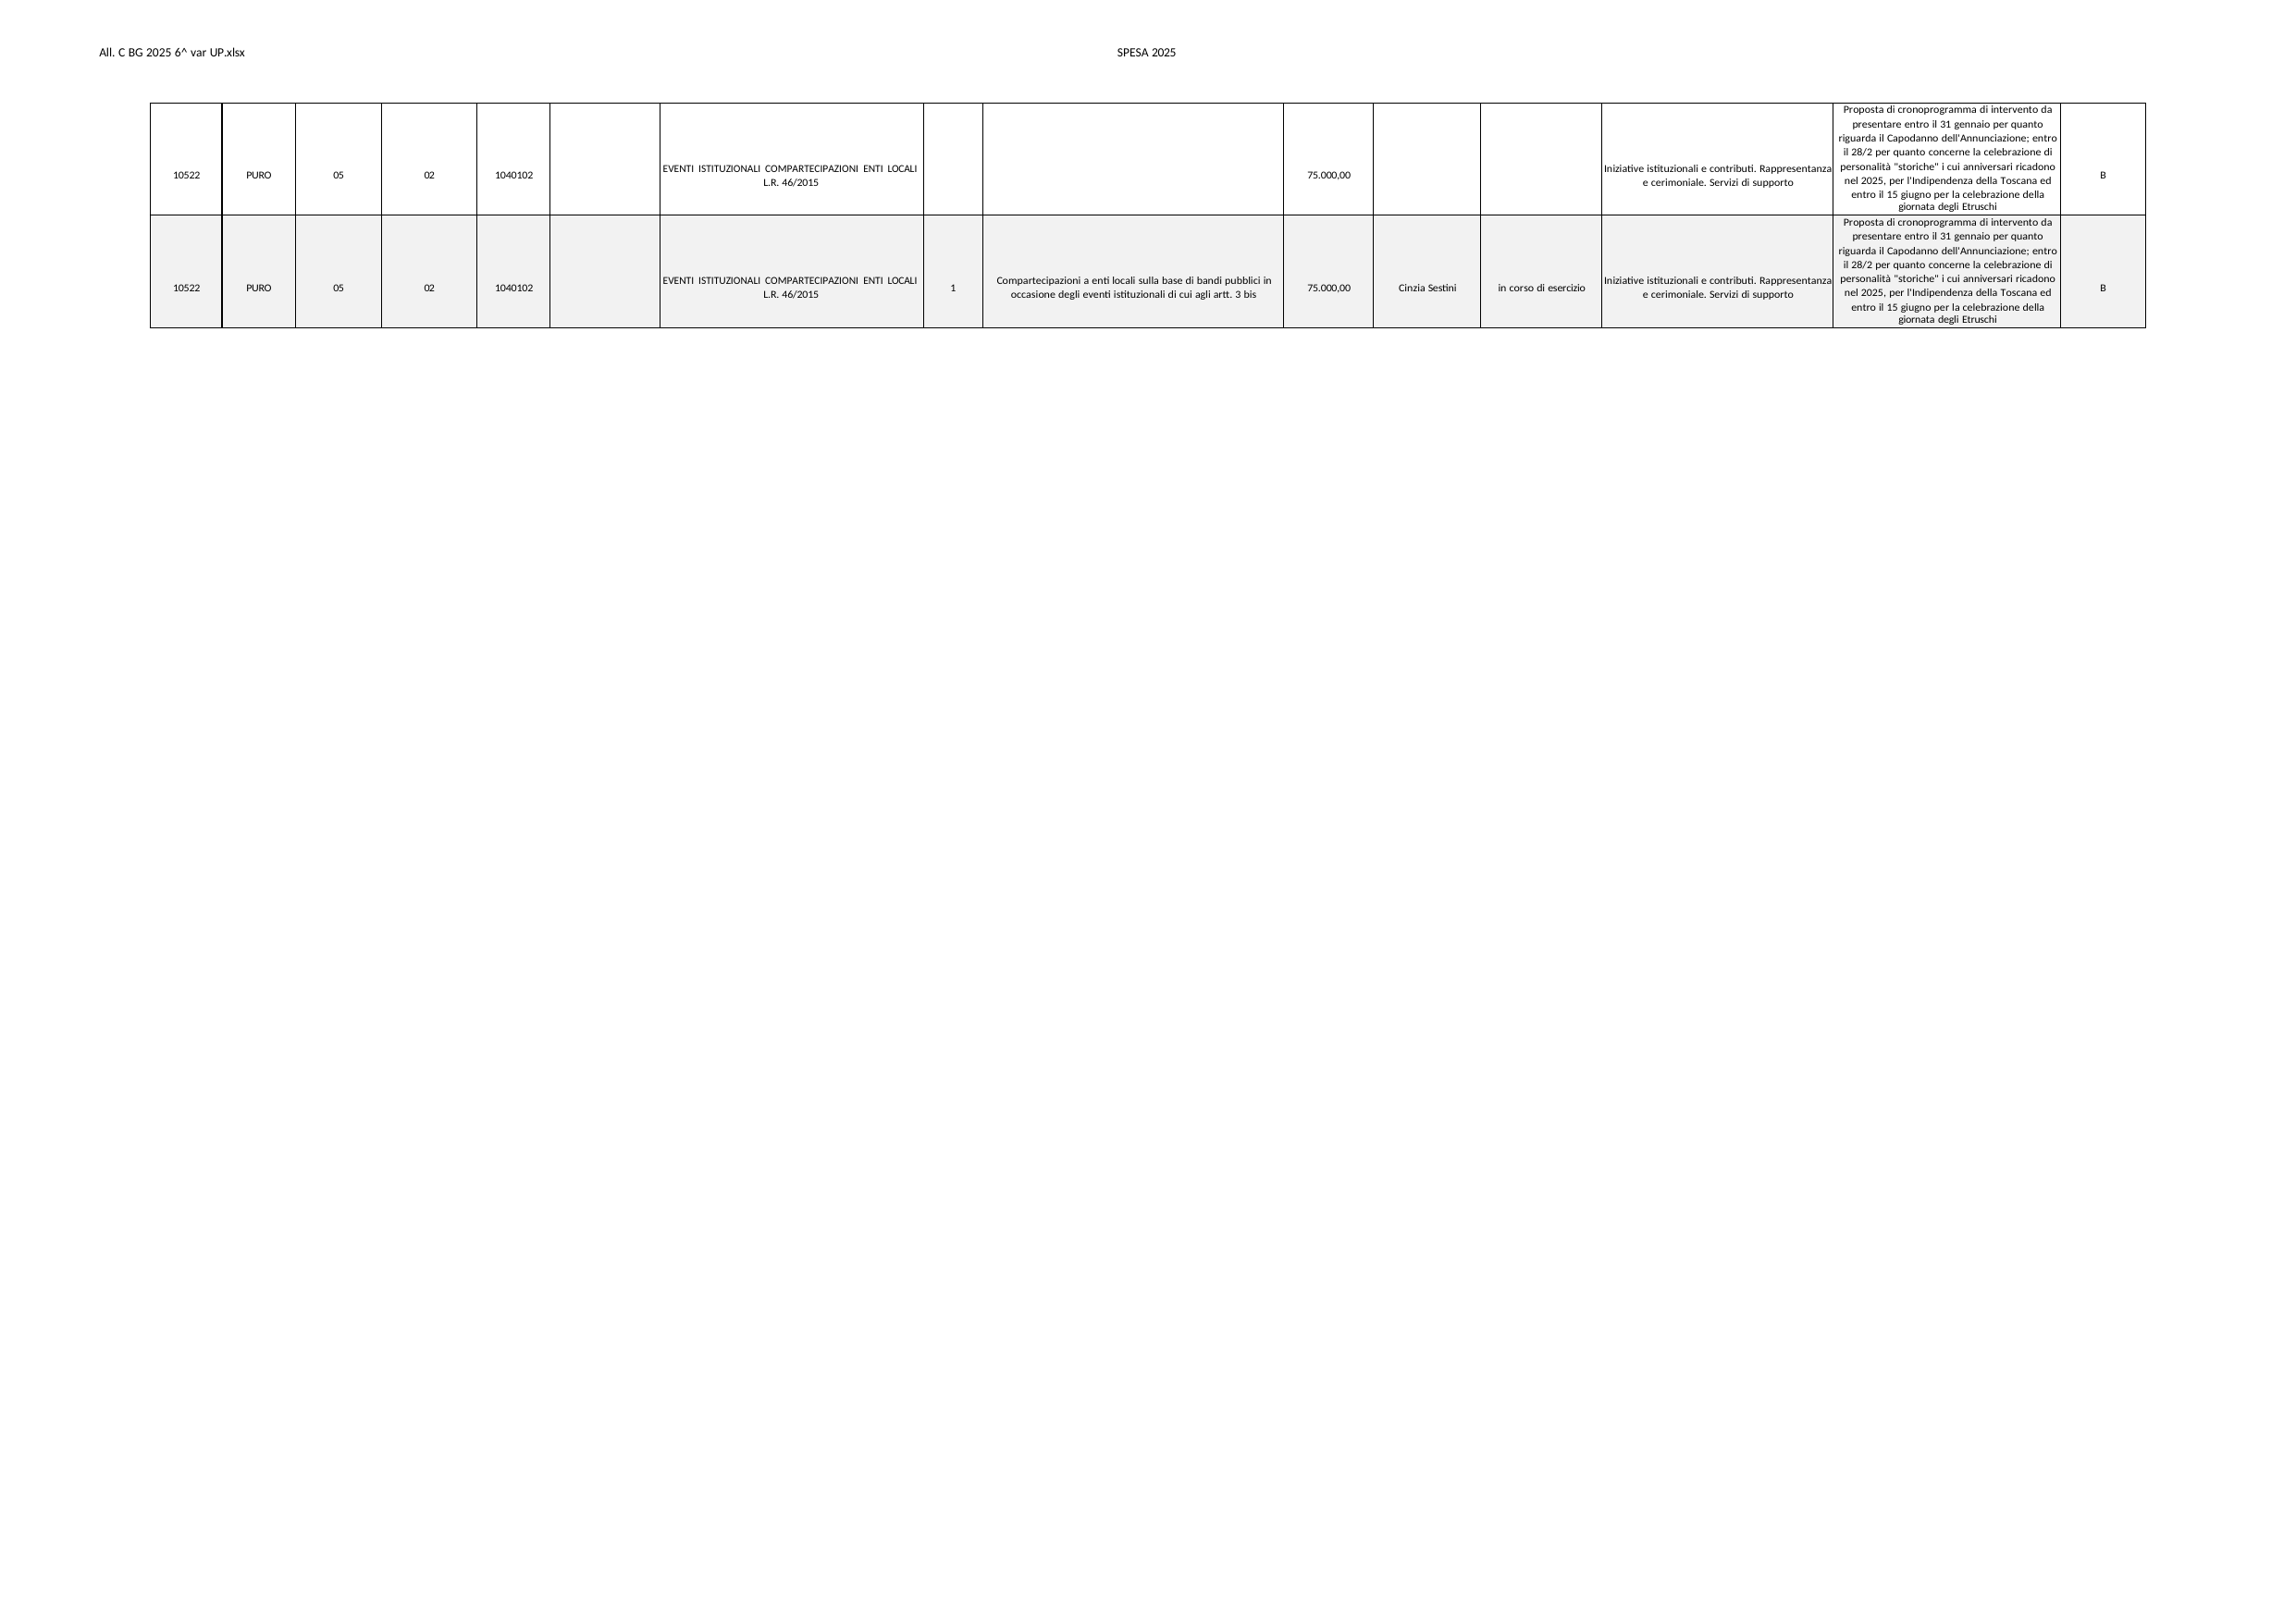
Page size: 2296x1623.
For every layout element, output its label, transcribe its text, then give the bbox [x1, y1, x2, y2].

table_cell Compartecipazioni a enti locali sulla base di bandi pubblici in occasione degli eventi istituzionali di cui agli artt. 3 bis [983, 215, 1283, 326]
table_cell PURO [223, 104, 295, 215]
table_cell Iniziative istituzionali e contributi. Rappresentanza e cerimoniale. Servizi di supporto [1602, 104, 1833, 215]
table_cell 75.000,00 [1284, 215, 1373, 326]
table_cell B [2061, 215, 2145, 326]
table_cell 10522 [151, 104, 221, 215]
table_cell EVENTI ISTITUZIONALI COMPARTECIPAZIONI ENTI LOCALI L.R. 46/2015 [660, 104, 923, 215]
table_cell PURO [223, 215, 295, 326]
table_cell Cinzia Sestini [1374, 215, 1480, 326]
table_cell [924, 104, 982, 215]
table_cell 1040102 [477, 215, 549, 326]
table_cell 05 [296, 215, 381, 326]
table_cell 1 [924, 215, 982, 326]
table_cell Proposta di cronoprogramma di intervento da presentare entro il 31 gennaio per quanto riguarda il Capodanno dell'Annunciazione; entro il 28/2 per quanto concerne la celebrazione di personalità "storiche" i cui anniversari ricadono nel 2025, per l'Indipendenza della Toscana ed entro il 15 giugno per la celebrazione della giornata degli Etruschi [1833, 215, 2060, 326]
table_cell Iniziative istituzionali e contributi. Rappresentanza e cerimoniale. Servizi di supporto [1602, 215, 1833, 326]
table_cell [1481, 104, 1601, 215]
table_cell 02 [382, 215, 476, 326]
table_cell 05 [296, 104, 381, 215]
table_cell 10522 [151, 215, 221, 326]
table_cell 1040102 [477, 104, 549, 215]
table_cell [983, 104, 1283, 215]
table_cell 75.000,00 [1284, 104, 1373, 215]
table_cell [1374, 104, 1480, 215]
table_cell B [2061, 104, 2145, 215]
table_cell [550, 215, 660, 326]
table_cell EVENTI ISTITUZIONALI COMPARTECIPAZIONI ENTI LOCALI L.R. 46/2015 [660, 215, 923, 326]
table_cell Proposta di cronoprogramma di intervento da presentare entro il 31 gennaio per quanto riguarda il Capodanno dell'Annunciazione; entro il 28/2 per quanto concerne la celebrazione di personalità "storiche" i cui anniversari ricadono nel 2025, per l'Indipendenza della Toscana ed entro il 15 giugno per la celebrazione della giornata degli Etruschi [1833, 104, 2060, 215]
table_cell in corso di esercizio [1481, 215, 1601, 326]
table_cell 02 [382, 104, 476, 215]
table_cell [550, 104, 660, 215]
